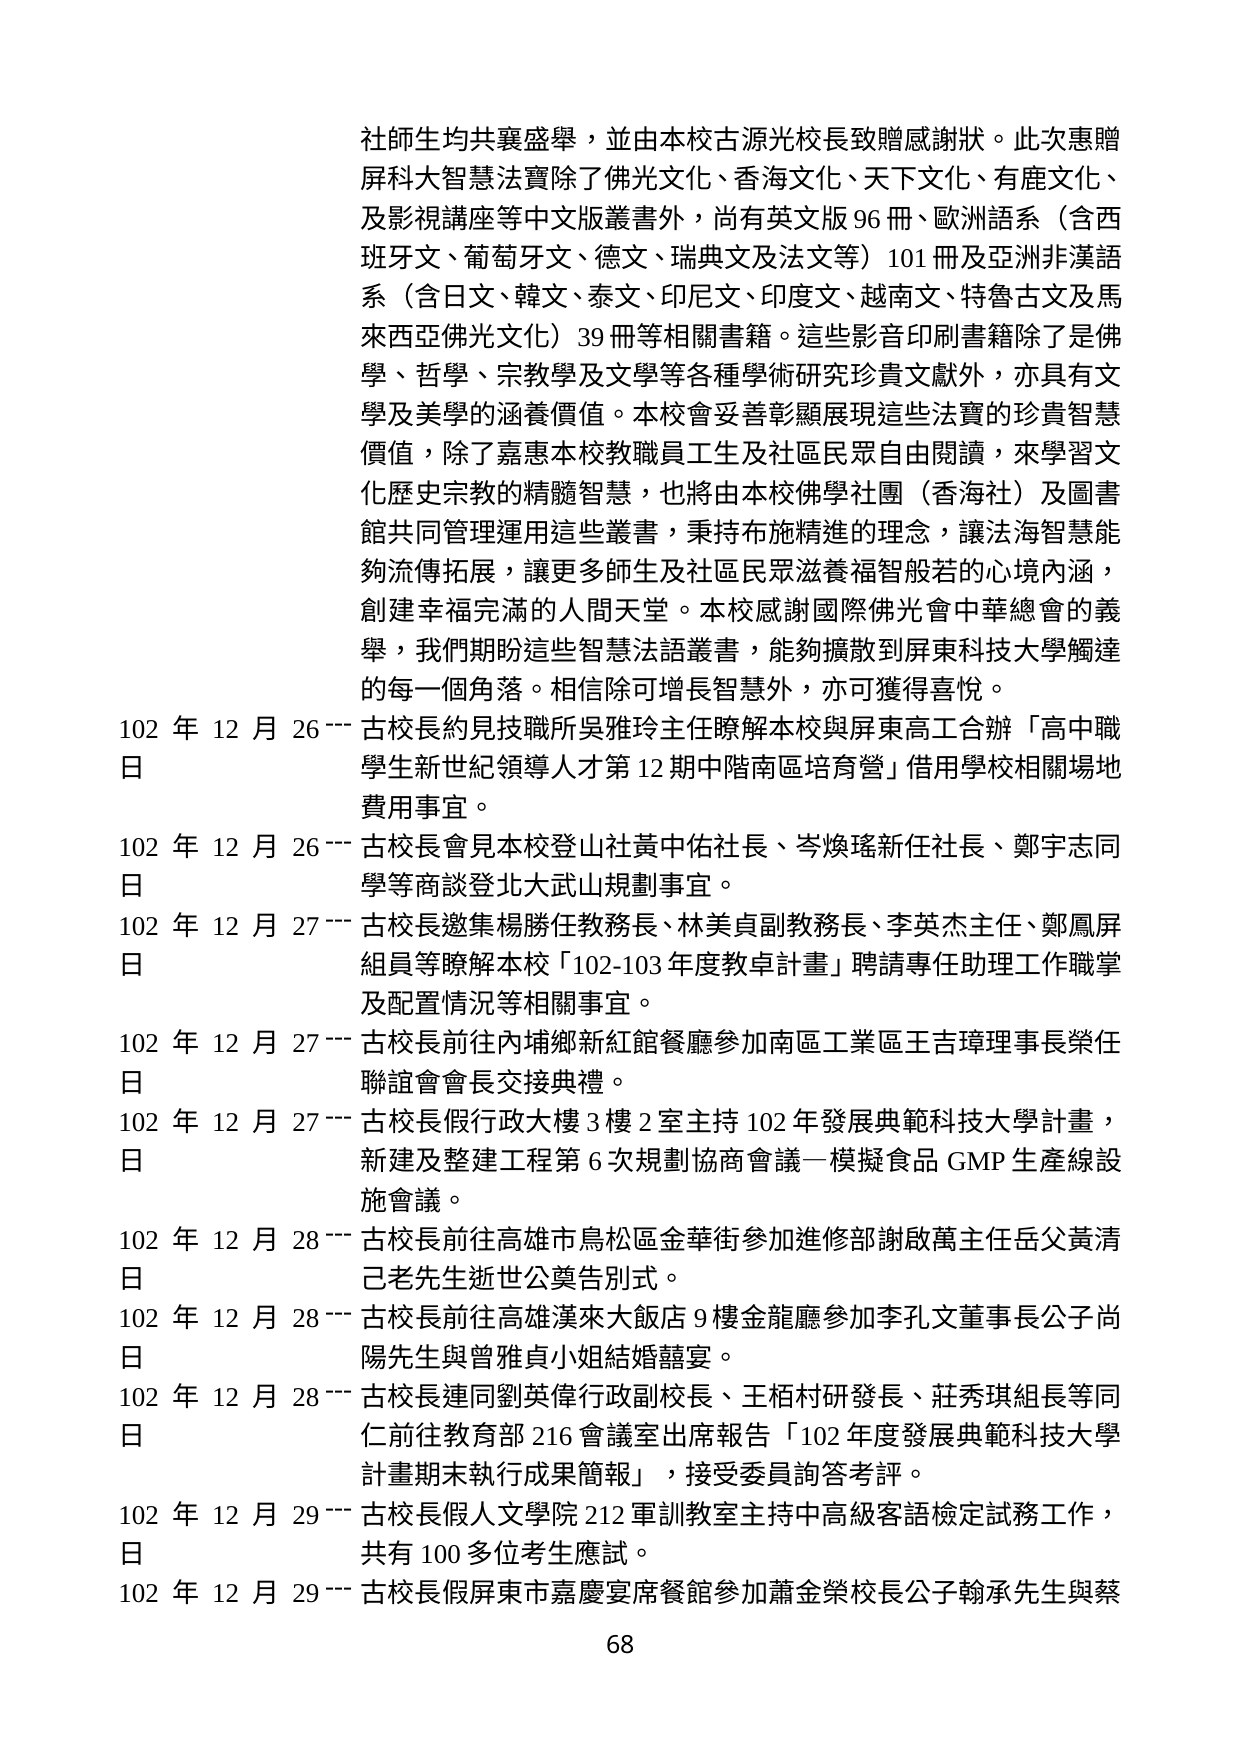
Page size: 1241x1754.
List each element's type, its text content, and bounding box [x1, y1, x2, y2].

table_cell --- [322, 1100, 357, 1218]
table_cell --- [322, 1218, 357, 1296]
table_cell 102年12月28日 [115, 1375, 322, 1493]
table_cell --- [322, 825, 357, 903]
table_cell 古校長邀集楊勝任教務長、林美貞副教務長、李英杰主任、鄭鳳屏組員等瞭解本校「102-103年度教卓計畫」聘請專任助理工作職掌及配置情況等相關事宜。 [358, 904, 1125, 1021]
table_cell 102年12月28日 [115, 1218, 322, 1296]
table_cell [115, 118, 322, 707]
table_cell 古校長假行政大樓3樓2室主持102年發展典範科技大學計畫，新建及整建工程第6次規劃協商會議—模擬食品GMP生產線設施會議。 [358, 1100, 1125, 1218]
table_cell --- [322, 1375, 357, 1493]
table_cell 社師生均共襄盛舉，並由本校古源光校長致贈感謝狀。此次惠贈屏科大智慧法寶除了佛光文化、香海文化、天下文化、有鹿文化、及影視講座等中文版叢書外，尚有英文版96冊、歐洲語系（含西班牙文、葡萄牙文、德文、瑞典文及法文等）101冊及亞洲非漢語系（含日文、韓文、泰文、印尼文、印度文、越南文、特魯古文及馬來西亞佛光文化）39冊等相關書籍。這些影音印刷書籍除了是佛學、哲學、宗教學及文學等各種學術研究珍貴文獻外，亦具有文學及美學的涵養價值。本校會妥善彰顯展現這些法寶的珍貴智慧價值，除了嘉惠本校教職員工生及社區民眾自由閱讀，來學習文化歷史宗教的精髓智慧，也將由本校佛學社團（香海社）及圖書館共同管理運用這些叢書，秉持布施精進的理念，讓法海智慧能夠流傳拓展，讓更多師生及社區民眾滋養福智般若的心境內涵，創建幸福完滿的人間天堂。本校感謝國際佛光會中華總會的義舉，我們期盼這些智慧法語叢書，能夠擴散到屏東科技大學觸達的每一個角落。相信除可增長智慧外，亦可獲得喜悅。 [358, 118, 1125, 707]
table_cell 102年12月26日 [115, 825, 322, 903]
table_cell --- [322, 118, 357, 707]
table_cell 古校長假屏東市嘉慶宴席餐館參加蕭金榮校長公子翰承先生與蔡 [358, 1571, 1125, 1610]
table_cell 102年12月29日 [115, 1493, 322, 1571]
table_cell 102年12月29 [115, 1571, 322, 1610]
table_cell 古校長約見技職所吳雅玲主任瞭解本校與屏東高工合辦「高中職學生新世紀領導人才第12期中階南區培育營」借用學校相關場地費用事宜。 [358, 707, 1125, 825]
table_cell 102年12月27日 [115, 1100, 322, 1218]
table_cell 古校長前往高雄市鳥松區金華街參加進修部謝啟萬主任岳父黃清己老先生逝世公奠告別式。 [358, 1218, 1125, 1296]
table_cell 古校長假人文學院212軍訓教室主持中高級客語檢定試務工作，共有100多位考生應試。 [358, 1493, 1125, 1571]
table_cell 古校長連同劉英偉行政副校長、王栢村研發長、莊秀琪組長等同仁前往教育部216會議室出席報告「102年度發展典範科技大學計畫期末執行成果簡報」，接受委員詢答考評。 [358, 1375, 1125, 1493]
table_cell 102年12月26日 [115, 707, 322, 825]
table_cell --- [322, 1021, 357, 1100]
table_cell 102年12月28日 [115, 1296, 322, 1375]
table_cell --- [322, 1493, 357, 1571]
table_cell --- [322, 904, 357, 1021]
table_cell 古校長會見本校登山社黃中佑社長、岑煥瑤新任社長、鄭宇志同學等商談登北大武山規劃事宜。 [358, 825, 1125, 903]
table_cell --- [322, 1296, 357, 1375]
table_cell 古校長前往高雄漢來大飯店9樓金龍廳參加李孔文董事長公子尚陽先生與曾雅貞小姐結婚囍宴。 [358, 1296, 1125, 1375]
table_cell --- [322, 707, 357, 825]
table_cell 102年12月27日 [115, 1021, 322, 1100]
table_cell 102年12月27日 [115, 904, 322, 1021]
table_cell --- [322, 1571, 357, 1610]
table_cell 古校長前往內埔鄉新紅館餐廳參加南區工業區王吉璋理事長榮任聯誼會會長交接典禮。 [358, 1021, 1125, 1100]
